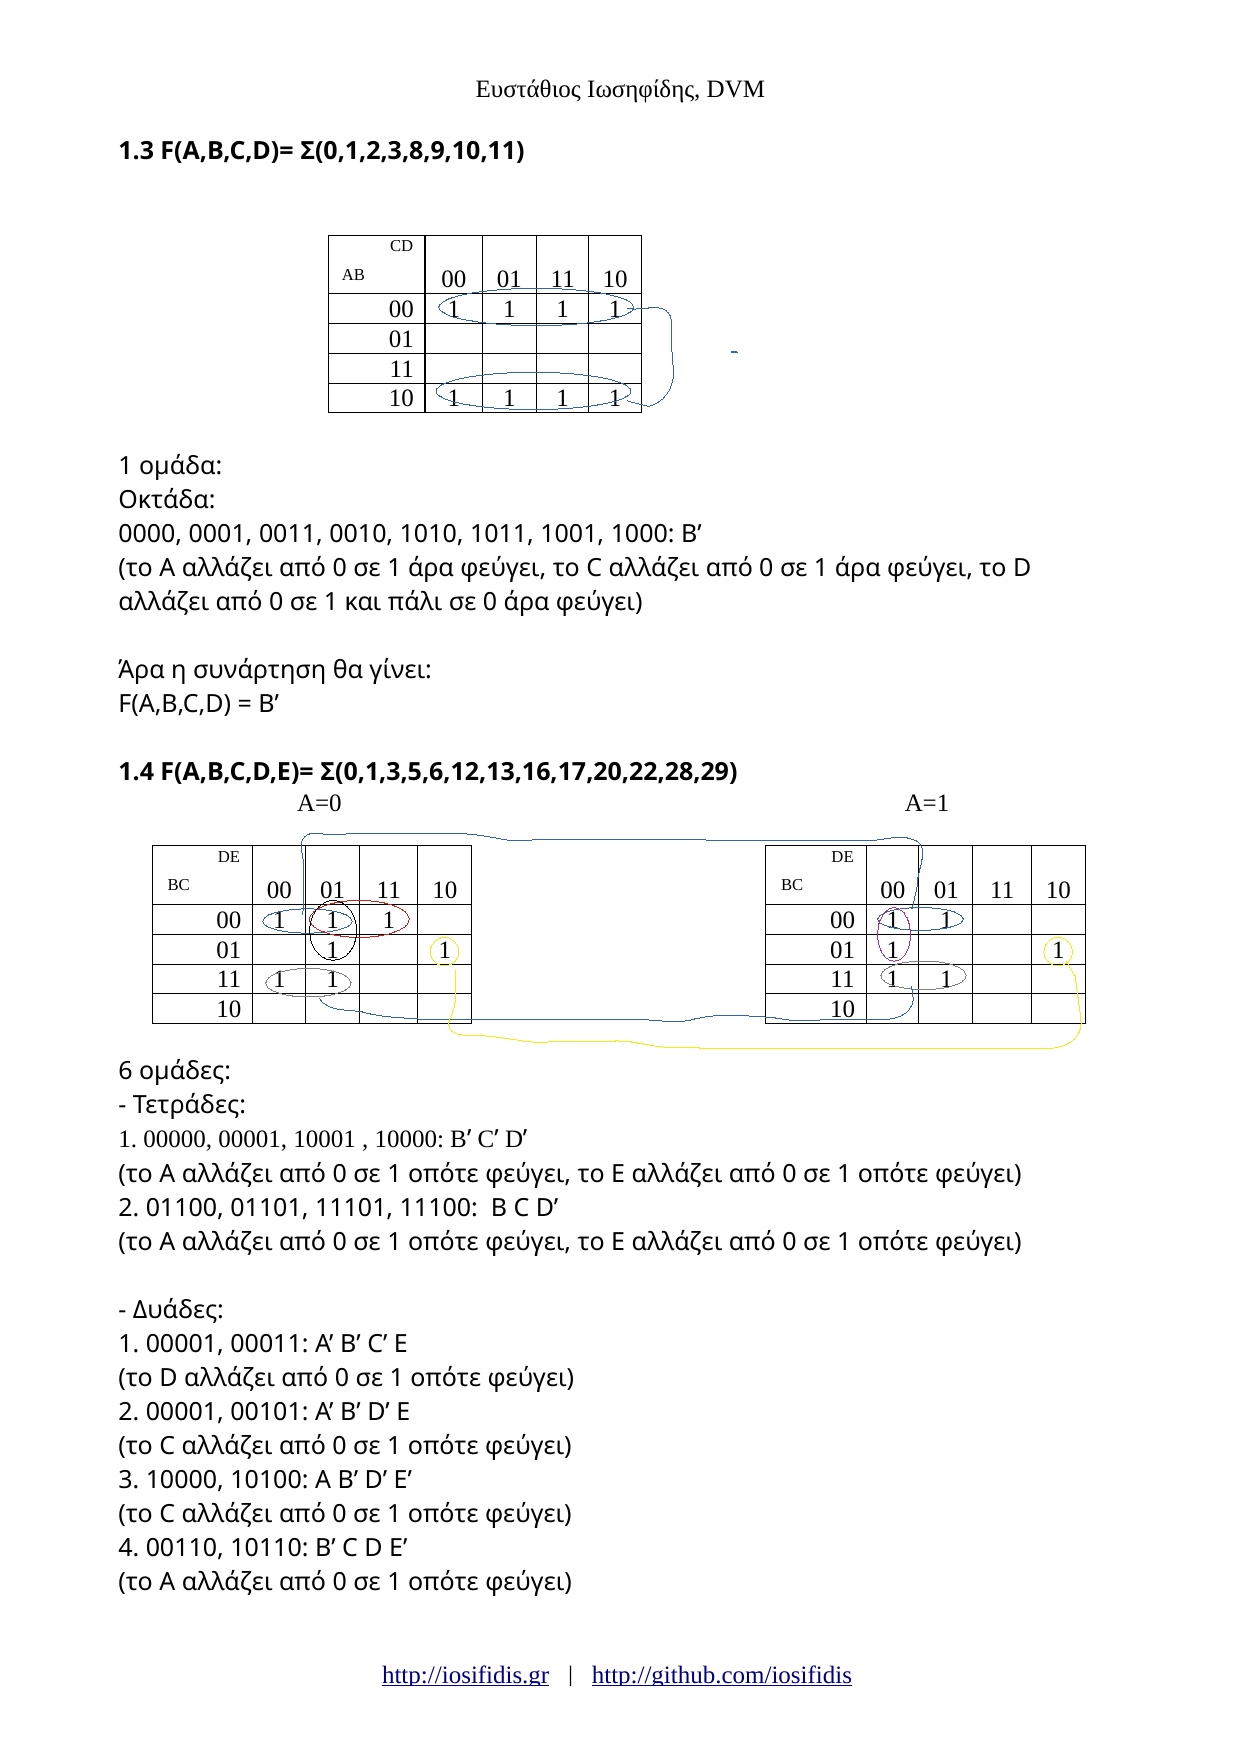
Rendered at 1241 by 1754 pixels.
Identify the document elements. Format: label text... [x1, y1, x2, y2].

table_cell [732, 817, 1122, 1024]
table_cell 10 [418, 875, 471, 904]
text (το C αλλάζει από 0 σε 1 οπότε φεύγει) [118, 1496, 1122, 1530]
table_cell 10 [205, 994, 252, 1023]
table_cell [483, 324, 536, 353]
table_cell 11 [360, 875, 417, 904]
table_cell [867, 994, 918, 1023]
table_cell [360, 965, 417, 993]
table_cell [973, 965, 1031, 993]
table_cell 11 [205, 965, 252, 993]
table_cell 1 [426, 384, 482, 412]
table_header DE [205, 846, 252, 875]
table_cell 1 [589, 384, 641, 412]
table_cell [360, 994, 417, 1023]
table_header [589, 236, 641, 264]
table_cell [418, 994, 471, 1019]
table_cell [537, 354, 588, 382]
text 6 ομάδες: [118, 1053, 1122, 1087]
text 4. 00110, 10110: B’ C D E’ [118, 1530, 1122, 1564]
table_header [360, 846, 417, 875]
table_cell [766, 965, 818, 993]
table_header [1032, 846, 1085, 875]
table_cell 00 [253, 875, 303, 904]
table_cell 01 [205, 935, 252, 963]
table_cell 1 [1032, 935, 1085, 963]
table_cell [426, 324, 482, 353]
table_header [153, 846, 204, 875]
table_cell 1 [483, 294, 536, 323]
table_cell 1 [589, 294, 641, 323]
table_cell 01 [306, 875, 359, 904]
table_cell [153, 935, 204, 963]
table_cell 1 [253, 905, 305, 934]
table_cell 1 [867, 935, 918, 963]
table_header [483, 236, 536, 264]
text 1. 00001, 00011: A’ B’ C’ E [118, 1326, 1122, 1359]
table_cell [766, 905, 818, 934]
table_cell [973, 935, 1031, 963]
table_cell [1032, 965, 1085, 993]
table_cell 01 [483, 264, 536, 293]
text - Δυάδες: [118, 1291, 1122, 1326]
table_header [306, 846, 359, 875]
table_header [520, 788, 732, 817]
table_cell [253, 994, 305, 1023]
table_cell [426, 354, 482, 382]
table_cell [329, 354, 377, 382]
table_cell [118, 817, 520, 1024]
table_cell [537, 324, 588, 353]
text (το Α αλλάζει από 0 σε 1 άρα φεύγει, το C αλλάζει από 0 σε 1 άρα φεύγει, το D αλλάζει από 0 σε 1 και πάλι σε 0 άρα φεύγει) [118, 549, 1122, 618]
table_cell [818, 875, 866, 904]
table_header [919, 846, 972, 875]
text 1.4 F(A,B,C,D,E)= Σ(0,1,3,5,6,12,13,16,17,20,22,28,29) [118, 754, 1122, 788]
table_cell 00 [378, 294, 424, 323]
text Άρα η συνάρτηση θα γίνει: [118, 652, 1122, 686]
table_cell 11 [537, 264, 588, 293]
table_cell [418, 905, 471, 934]
table_cell 11 [818, 965, 866, 993]
table_header [418, 846, 471, 875]
table_cell 1 [537, 384, 588, 412]
table_header [867, 846, 918, 875]
table_cell 1 [306, 905, 359, 934]
table_cell [919, 994, 972, 1023]
table_header [253, 846, 305, 875]
table_cell [153, 965, 204, 993]
text (το A αλλάζει από 0 σε 1 οπότε φεύγει) [118, 1564, 1122, 1598]
table_header [537, 236, 588, 264]
text 1.3 F(A,B,C,D)= Σ(0,1,2,3,8,9,10,11) [118, 132, 1122, 166]
table_cell BC [766, 875, 818, 904]
table_cell 1 [306, 965, 359, 993]
table_cell [919, 935, 972, 963]
table_cell 11 [973, 875, 1031, 904]
table_cell 1 [306, 935, 359, 963]
table_cell 1 [483, 384, 536, 412]
table_cell 1 [919, 965, 972, 993]
text 1 ομάδα: [118, 447, 1122, 481]
table_cell 10 [818, 994, 866, 1023]
table_cell 00 [426, 264, 482, 293]
table_cell 1 [537, 294, 588, 323]
table_cell [520, 817, 732, 1024]
text 2. 01100, 01101, 11101, 11100: B C D’ [118, 1189, 1122, 1223]
table_cell 00 [867, 875, 918, 904]
text (το D αλλάζει από 0 σε 1 οπότε φεύγει) [118, 1359, 1122, 1394]
table_cell [973, 905, 1031, 934]
table_cell 1 [426, 294, 482, 323]
table_cell 00 [818, 905, 866, 934]
table_cell [766, 935, 818, 963]
table_header A=0 [118, 788, 520, 817]
table_cell [1032, 905, 1085, 934]
text 1. 00000, 00001, 10001 , 10000: B’ C’ D’ [118, 1121, 1122, 1155]
text (το C αλλάζει από 0 σε 1 οπότε φεύγει) [118, 1428, 1122, 1462]
table_cell [153, 994, 204, 1023]
table_cell 01 [378, 324, 424, 353]
table_cell AB [329, 264, 377, 293]
table_cell 1 [253, 965, 305, 993]
text 2. 00001, 00101: A’ B’ D’ E [118, 1394, 1122, 1428]
text 3. 10000, 10100: A B’ D’ E’ [118, 1462, 1122, 1496]
table_cell 1 [919, 905, 972, 934]
table_cell 10 [378, 384, 424, 412]
text - Τετράδες: [118, 1087, 1122, 1121]
table_cell 1 [360, 905, 417, 934]
text (το Α αλλάζει από 0 σε 1 οπότε φεύγει, το E αλλάζει από 0 σε 1 οπότε φεύγει) [118, 1223, 1122, 1257]
table_cell [589, 324, 641, 353]
table_header [766, 846, 818, 875]
table_cell [1032, 994, 1085, 1023]
table_cell 01 [818, 935, 866, 963]
text (το Α αλλάζει από 0 σε 1 οπότε φεύγει, το E αλλάζει από 0 σε 1 οπότε φεύγει) [118, 1155, 1122, 1189]
table_cell [253, 935, 305, 963]
table_cell BC [153, 875, 204, 904]
table_header A=1 [732, 788, 1122, 817]
table_cell [589, 354, 641, 382]
table_cell [153, 905, 204, 934]
table_cell [973, 994, 1031, 1023]
table_header CD [378, 236, 424, 264]
table_header [426, 236, 482, 264]
table_cell 01 [919, 875, 972, 904]
table_cell [306, 994, 359, 1023]
table_cell [378, 264, 424, 293]
table_cell 00 [205, 905, 252, 934]
table_header [973, 846, 1031, 875]
table_cell [205, 875, 252, 904]
table_cell 1 [418, 935, 471, 963]
table_header DE [818, 846, 866, 875]
table_cell [472, 1020, 520, 1024]
text 0000, 0001, 0011, 0010, 1010, 1011, 1001, 1000: Β’ [118, 515, 1122, 549]
text F(A,B,C,D) = B’ [118, 686, 1122, 720]
table_cell 1 [867, 965, 918, 993]
table_cell [360, 935, 417, 963]
table_cell [766, 994, 818, 1023]
table_cell [329, 294, 377, 323]
text Οκτάδα: [118, 481, 1122, 515]
table_cell 11 [378, 354, 424, 382]
table_cell 10 [1032, 875, 1085, 904]
table_cell 1 [867, 905, 918, 934]
table_header [329, 236, 377, 264]
table_cell [483, 354, 536, 382]
table_cell [329, 324, 377, 353]
table_cell [418, 965, 471, 993]
table_cell [329, 384, 377, 412]
table_cell 10 [589, 264, 641, 293]
